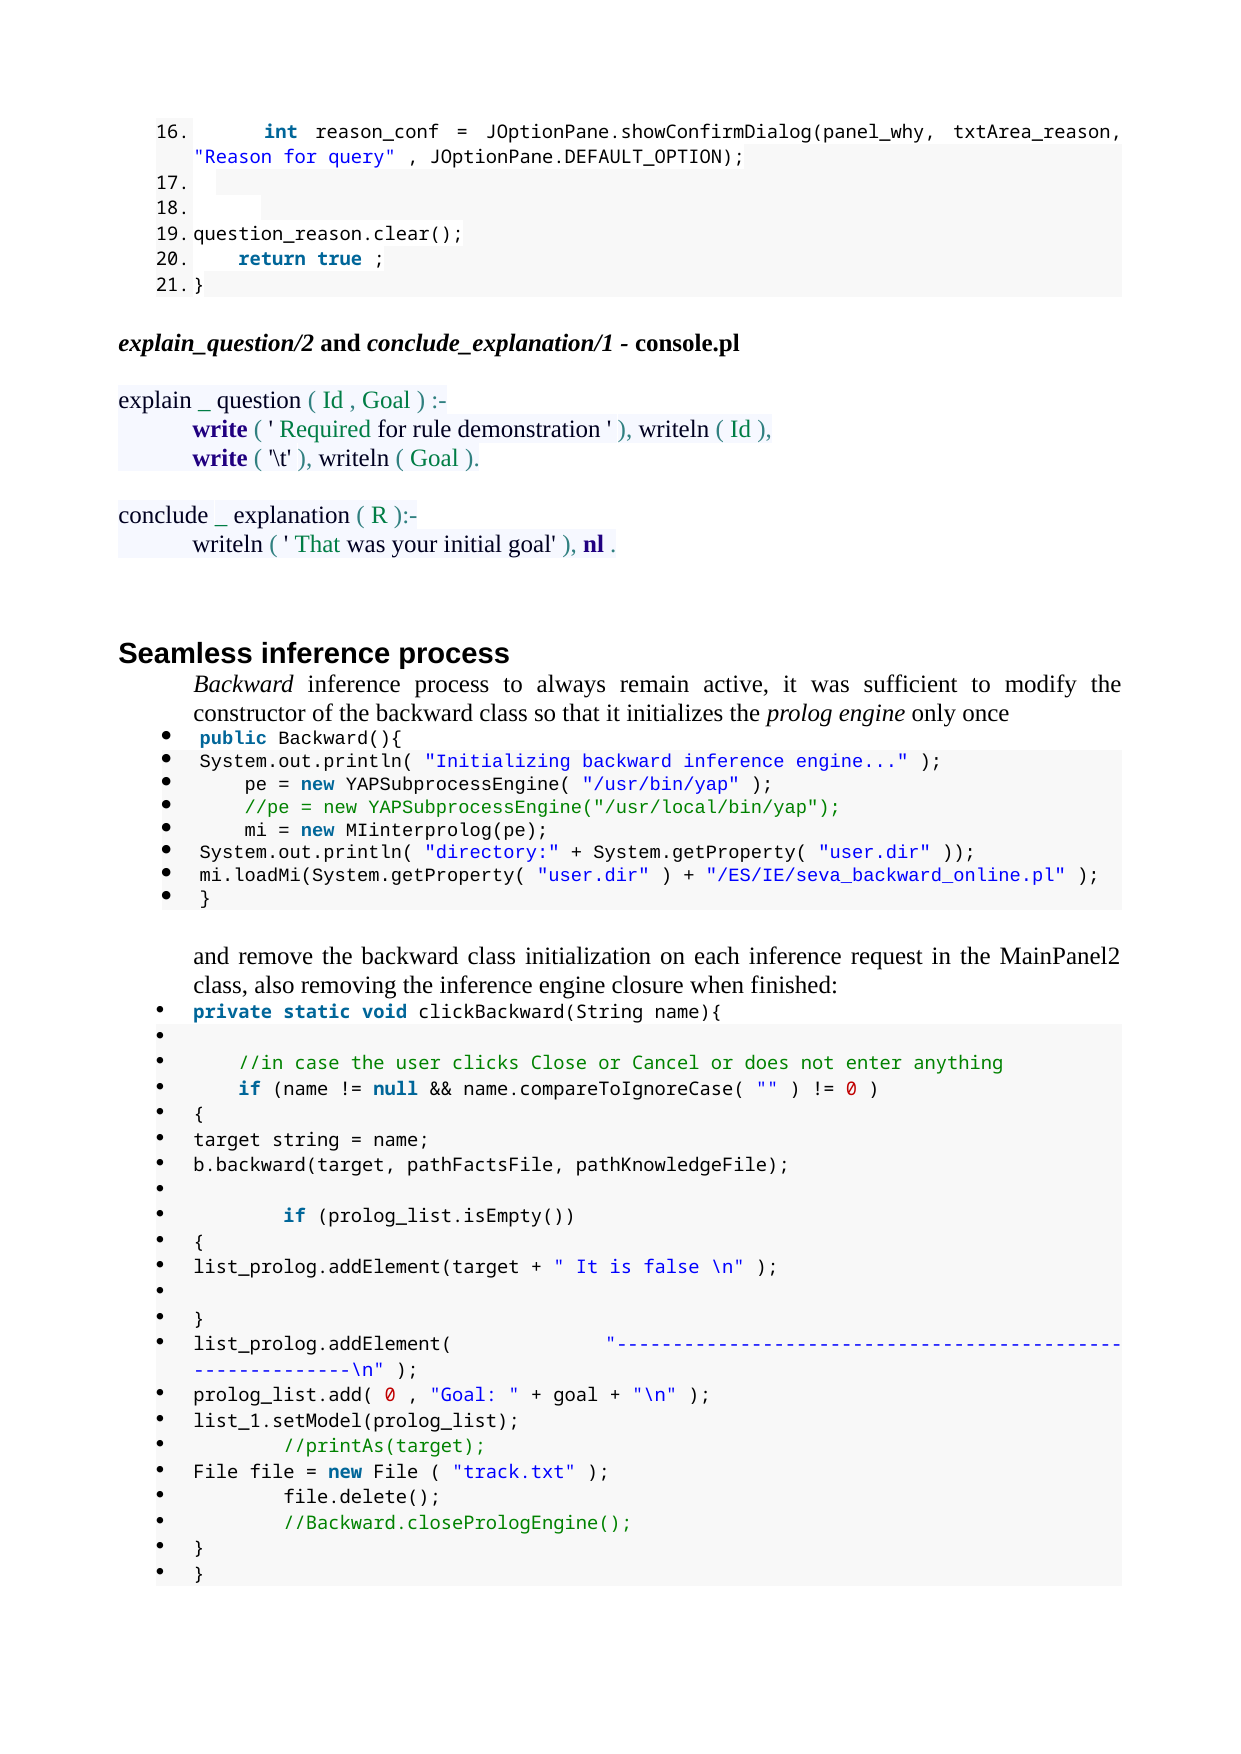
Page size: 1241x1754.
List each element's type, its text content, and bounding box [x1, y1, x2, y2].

list pe = new YAPSubprocessEngine( "/usr/bin/yap" ); [162, 773, 1122, 796]
list } [156, 271, 1122, 297]
list int reason_conf = JOptionPane.showConfirmDialog(panel_why, txtArea_reason, "Reason for query" , JOptionPane.DEFAULT_OPTION); [156, 118, 1122, 169]
text write ( ' Required for rule demonstration ' ), writeln ( Id ), [118, 414, 1122, 443]
text and remove the backward class initialization on each inference request in the MainPanel2 class, also removing the inference engine closure when finished: [193, 941, 1122, 999]
text explain _ question ( Id , Goal ) :- [118, 385, 1122, 414]
list //pe = new YAPSubprocessEngine("/usr/local/bin/yap"); [162, 796, 1122, 819]
list //Backward.closePrologEngine(); [156, 1509, 1122, 1534]
list mi.loadMi(System.getProperty( "user.dir" ) + "/ES/IE/seva_backward_online.pl" ); [162, 864, 1122, 887]
text Backward inference process to always remain active, it was sufficient to modify the constructor of the backward class so that it initializes the prolog engine only once [193, 669, 1122, 727]
list question_reason.clear(); [156, 220, 1122, 246]
list { [156, 1101, 1122, 1126]
list //in case the user clicks Close or Cancel or does not enter anything [156, 1050, 1122, 1075]
subtitle Seamless inference process [118, 636, 1122, 669]
text conclude _ explanation ( R ):- [118, 500, 1122, 529]
list private static void clickBackward(String name){ [156, 999, 1122, 1024]
list mi = new MIinterprolog(pe); [162, 819, 1122, 842]
list } [156, 1560, 1122, 1586]
list file.delete(); [156, 1483, 1122, 1509]
list System.out.println( "directory:" + System.getProperty( "user.dir" )); [162, 842, 1122, 864]
list } [162, 887, 1122, 910]
list target string = name; [156, 1126, 1122, 1152]
list prolog_list.add( 0 , "Goal: " + goal + "\n" ); [156, 1381, 1122, 1407]
list if (prolog_list.isEmpty()) [156, 1203, 1122, 1228]
list list_1.setModel(prolog_list); [156, 1407, 1122, 1432]
list File file = new File ( "track.txt" ); [156, 1458, 1122, 1483]
list { [156, 1228, 1122, 1254]
text writeln ( ' That was your initial goal' ), nl . [118, 529, 1122, 558]
list System.out.println( "Initializing backward inference engine..." ); [162, 750, 1122, 773]
text write ( '\t' ), writeln ( Goal ). [118, 443, 1122, 471]
list } [156, 1534, 1122, 1560]
list list_prolog.addElement( "--------------------------------------------- --------------\n" ); [156, 1330, 1122, 1381]
list b.backward(target, pathFactsFile, pathKnowledgeFile); [156, 1152, 1122, 1177]
list //printAs(target); [156, 1432, 1122, 1458]
list return true ; [156, 246, 1122, 271]
list list_prolog.addElement(target + " It is false \n" ); [156, 1254, 1122, 1279]
list if (name != null && name.compareToIgnoreCase( "" ) != 0 ) [156, 1075, 1122, 1101]
list } [156, 1305, 1122, 1330]
text explain_question/2 and conclude_explanation/1 - console.pl [118, 328, 1122, 356]
list public Backward(){ [162, 727, 1122, 750]
